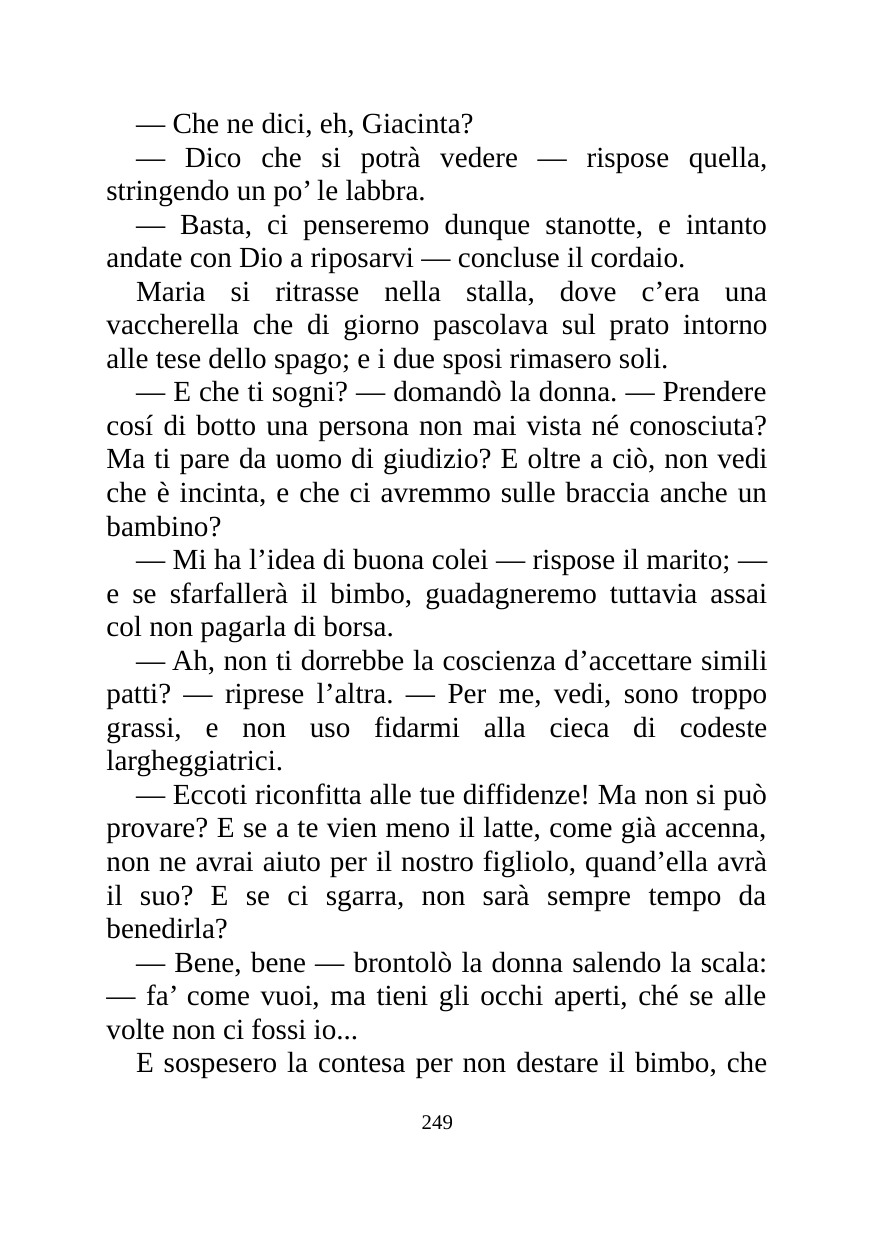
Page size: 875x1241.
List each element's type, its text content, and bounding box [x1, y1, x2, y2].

text — Basta, ci penseremo dunque stanotte, e intanto andate con Dio a riposarvi — concluse il cordaio. [106, 207, 768, 274]
text E sospesero la contesa per non destare il bimbo, che [106, 1045, 768, 1079]
text — Dico che si potrà vedere — rispose quella, stringendo un po’ le labbra. [106, 140, 768, 207]
text — E che ti sogni? — domandò la donna. — Prendere cosí di botto una persona non mai vista né conosciuta? Ma ti pare da uomo di giudizio? E oltre a ciò, non vedi che è incinta, e che ci avremmo sulle braccia anche un bambino? [106, 374, 768, 542]
text — Che ne dici, eh, Giacinta? [106, 106, 768, 140]
text — Eccoti riconfitta alle tue diffidenze! Ma non si può provare? E se a te vien meno il latte, come già accenna, non ne avrai aiuto per il nostro figliolo, quand’ella avrà il suo? E se ci sgarra, non sarà sempre tempo da benedirla? [106, 777, 768, 945]
text — Bene, bene — brontolò la donna salendo la scala: — fa’ come vuoi, ma tieni gli occhi aperti, ché se alle volte non ci fossi io... [106, 945, 768, 1045]
text — Ah, non ti dorrebbe la coscienza d’accettare simili patti? — riprese l’altra. — Per me, vedi, sono troppo grassi, e non uso fidarmi alla cieca di codeste largheggiatrici. [106, 643, 768, 777]
text — Mi ha l’idea di buona colei — rispose il marito; — e se sfarfallerà il bimbo, guadagneremo tuttavia assai col non pagarla di borsa. [106, 542, 768, 643]
text Maria si ritrasse nella stalla, dove c’era una vaccherella che di giorno pascolava sul prato intorno alle tese dello spago; e i due sposi rimasero soli. [106, 274, 768, 374]
